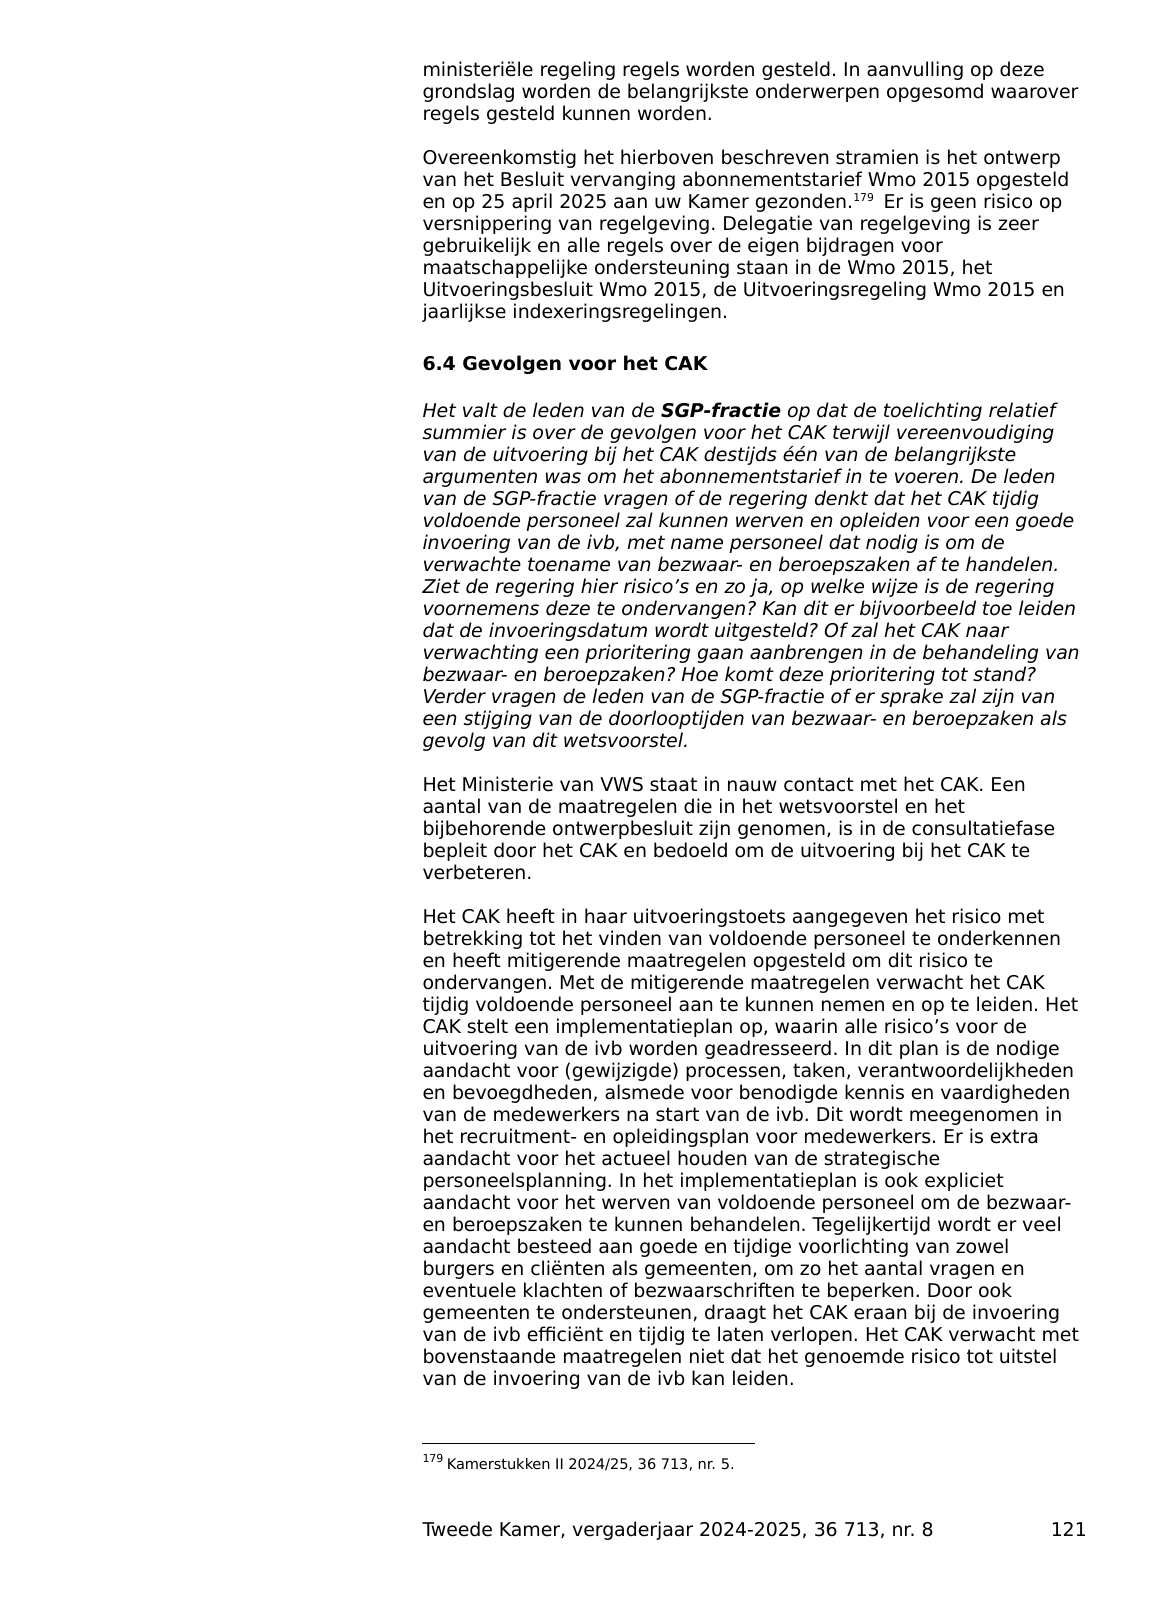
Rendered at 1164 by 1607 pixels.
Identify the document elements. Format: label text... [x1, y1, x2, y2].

text Het valt de leden van de SGP-fractie op dat de toelichting relatief summier is over de gevolgen voor het CAK terwijl vereenvoudiging van de uitvoering bij het CAK destijds één van de belangrijkste argumenten was om het abonnementstarief in te voeren. De leden van de SGP-fractie vragen of de regering denkt dat het CAK tijdig voldoende personeel zal kunnen werven en opleiden voor een goede invoering van de ivb, met name personeel dat nodig is om de verwachte toename van bezwaar- en beroepszaken af te handelen. Ziet de regering hier risico’s en zo ja, op welke wijze is de regering voornemens deze te ondervangen? Kan dit er bijvoorbeeld toe leiden dat de invoeringsdatum wordt uitgesteld? Of zal het CAK naar verwachting een prioritering gaan aanbrengen in de behandeling van bezwaar- en beroepzaken? Hoe komt deze prioritering tot stand? Verder vragen de leden van de SGP-fractie of er sprake zal zijn van een stijging van de doorlooptijden van bezwaar- en beroepzaken als gevolg van dit wetsvoorstel. [422, 400, 1087, 752]
text Overeenkomstig het hierboven beschreven stramien is het ontwerp van het Besluit vervanging abonnementstarief Wmo 2015 opgesteld en op 25 april 2025 aan uw Kamer gezonden. Er is geen risico op versnippering van regelgeving. Delegatie van regelgeving is zeer gebruikelijk en alle regels over de eigen bijdragen voor maatschappelijke ondersteuning staan in de Wmo 2015, het Uitvoeringsbesluit Wmo 2015, de Uitvoeringsregeling Wmo 2015 en jaarlijkse indexeringsregelingen. [422, 147, 1087, 323]
text Het CAK heeft in haar uitvoeringstoets aangegeven het risico met betrekking tot het vinden van voldoende personeel te onderkennen en heeft mitigerende maatregelen opgesteld om dit risico te ondervangen. Met de mitigerende maatregelen verwacht het CAK tijdig voldoende personeel aan te kunnen nemen en op te leiden. Het CAK stelt een implementatieplan op, waarin alle risico’s voor de uitvoering van de ivb worden geadresseerd. In dit plan is de nodige aandacht voor (gewijzigde) processen, taken, verantwoordelijkheden en bevoegdheden, alsmede voor benodigde kennis en vaardigheden van de medewerkers na start van de ivb. Dit wordt meegenomen in het recruitment- en opleidingsplan voor medewerkers. Er is extra aandacht voor het actueel houden van de strategische personeelsplanning. In het implementatieplan is ook expliciet aandacht voor het werven van voldoende personeel om de bezwaar- en beroepszaken te kunnen behandelen. Tegelijkertijd wordt er veel aandacht besteed aan goede en tijdige voorlichting van zowel burgers en cliënten als gemeenten, om zo het aantal vragen en eventuele klachten of bezwaarschriften te beperken. Door ook gemeenten te ondersteunen, draagt het CAK eraan bij de invoering van de ivb efficiënt en tijdig te laten verlopen. Het CAK verwacht met bovenstaande maatregelen niet dat het genoemde risico tot uitstel van de invoering van de ivb kan leiden. [422, 906, 1087, 1389]
text Het Ministerie van VWS staat in nauw contact met het CAK. Een aantal van de maatregelen die in het wetsvoorstel en het bijbehorende ontwerpbesluit zijn genomen, is in de consultatiefase bepleit door het CAK en bedoeld om de uitvoering bij het CAK te verbeteren. [422, 774, 1087, 884]
text Kamerstukken II 2024/25, 36 713, nr. 5. [422, 1452, 1087, 1474]
subtitle 6.4 Gevolgen voor het CAK [422, 353, 1087, 375]
text ministeriële regeling regels worden gesteld. In aanvulling op deze grondslag worden de belangrijkste onderwerpen opgesomd waarover regels gesteld kunnen worden. [422, 59, 1087, 125]
